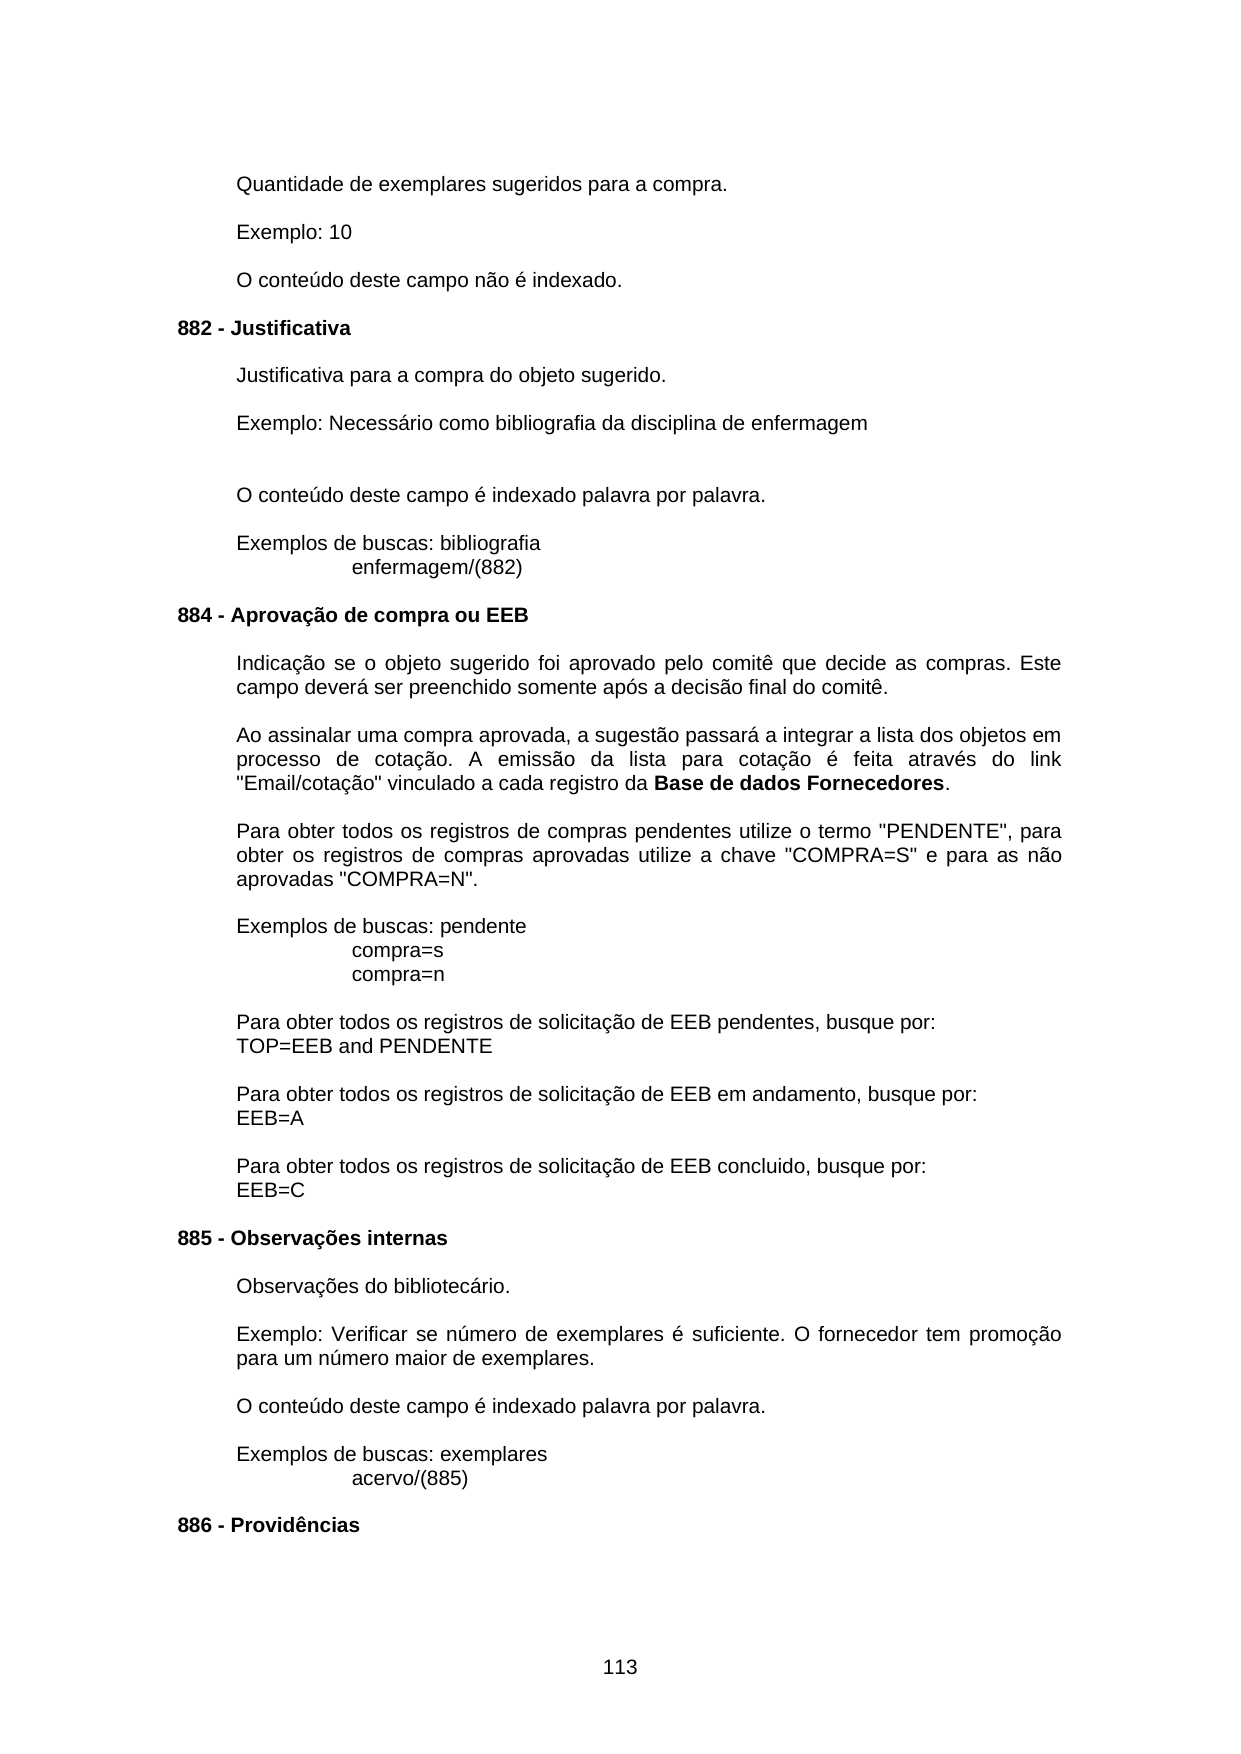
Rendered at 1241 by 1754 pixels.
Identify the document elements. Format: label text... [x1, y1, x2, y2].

text Exemplo: Necessário como bibliografia da disciplina de enfermagem [236, 411, 1063, 435]
text Exemplo: Verificar se número de exemplares é suficiente. O fornecedor tem promoção para um número maior de exemplares. [236, 1322, 1063, 1369]
text compra=s [236, 938, 1063, 962]
text Exemplo: 10 [236, 219, 1063, 243]
text O conteúdo deste campo é indexado palavra por palavra. [236, 483, 1063, 507]
text Para obter todos os registros de solicitação de EEB em andamento, busque por: [236, 1082, 1063, 1106]
text 885 - Observações internas [177, 1226, 1063, 1250]
text Exemplos de buscas: bibliografia [236, 531, 1063, 555]
text O conteúdo deste campo é indexado palavra por palavra. [236, 1393, 1063, 1417]
text Exemplos de buscas: pendente [236, 914, 1063, 938]
text Indicação se o objeto sugerido foi aprovado pelo comitê que decide as compras. Este campo deverá ser preenchido somente após a decisão final do comitê. [236, 651, 1063, 699]
text Para obter todos os registros de solicitação de EEB concluido, busque por: [236, 1154, 1063, 1178]
text Observações do bibliotecário. [236, 1274, 1063, 1298]
text acervo/(885) [236, 1465, 1063, 1489]
text 882 - Justificativa [177, 315, 1063, 339]
text Ao assinalar uma compra aprovada, a sugestão passará a integrar a lista dos objetos em processo de cotação. A emissão da lista para cotação é feita através do link "Email/cotação" vinculado a cada registro da Base de dados Fornecedores. [236, 723, 1063, 794]
text compra=n [236, 962, 1063, 986]
text Exemplos de buscas: exemplares [236, 1441, 1063, 1465]
text EEB=C [236, 1178, 1063, 1202]
text Para obter todos os registros de compras pendentes utilize o termo "PENDENTE", para obter os registros de compras aprovadas utilize a chave "COMPRA=S" e para as não aprovadas "COMPRA=N". [236, 818, 1063, 890]
text TOP=EEB and PENDENTE [236, 1034, 1063, 1058]
text 884 - Aprovação de compra ou EEB [177, 603, 1063, 627]
text 886 - Providências [177, 1513, 1063, 1537]
text Quantidade de exemplares sugeridos para a compra. [236, 172, 1063, 196]
text Justificativa para a compra do objeto sugerido. [236, 363, 1063, 387]
text EEB=A [236, 1106, 1063, 1130]
text Para obter todos os registros de solicitação de EEB pendentes, busque por: [236, 1010, 1063, 1034]
text enfermagem/(882) [236, 555, 1063, 579]
text O conteúdo deste campo não é indexado. [236, 267, 1063, 291]
